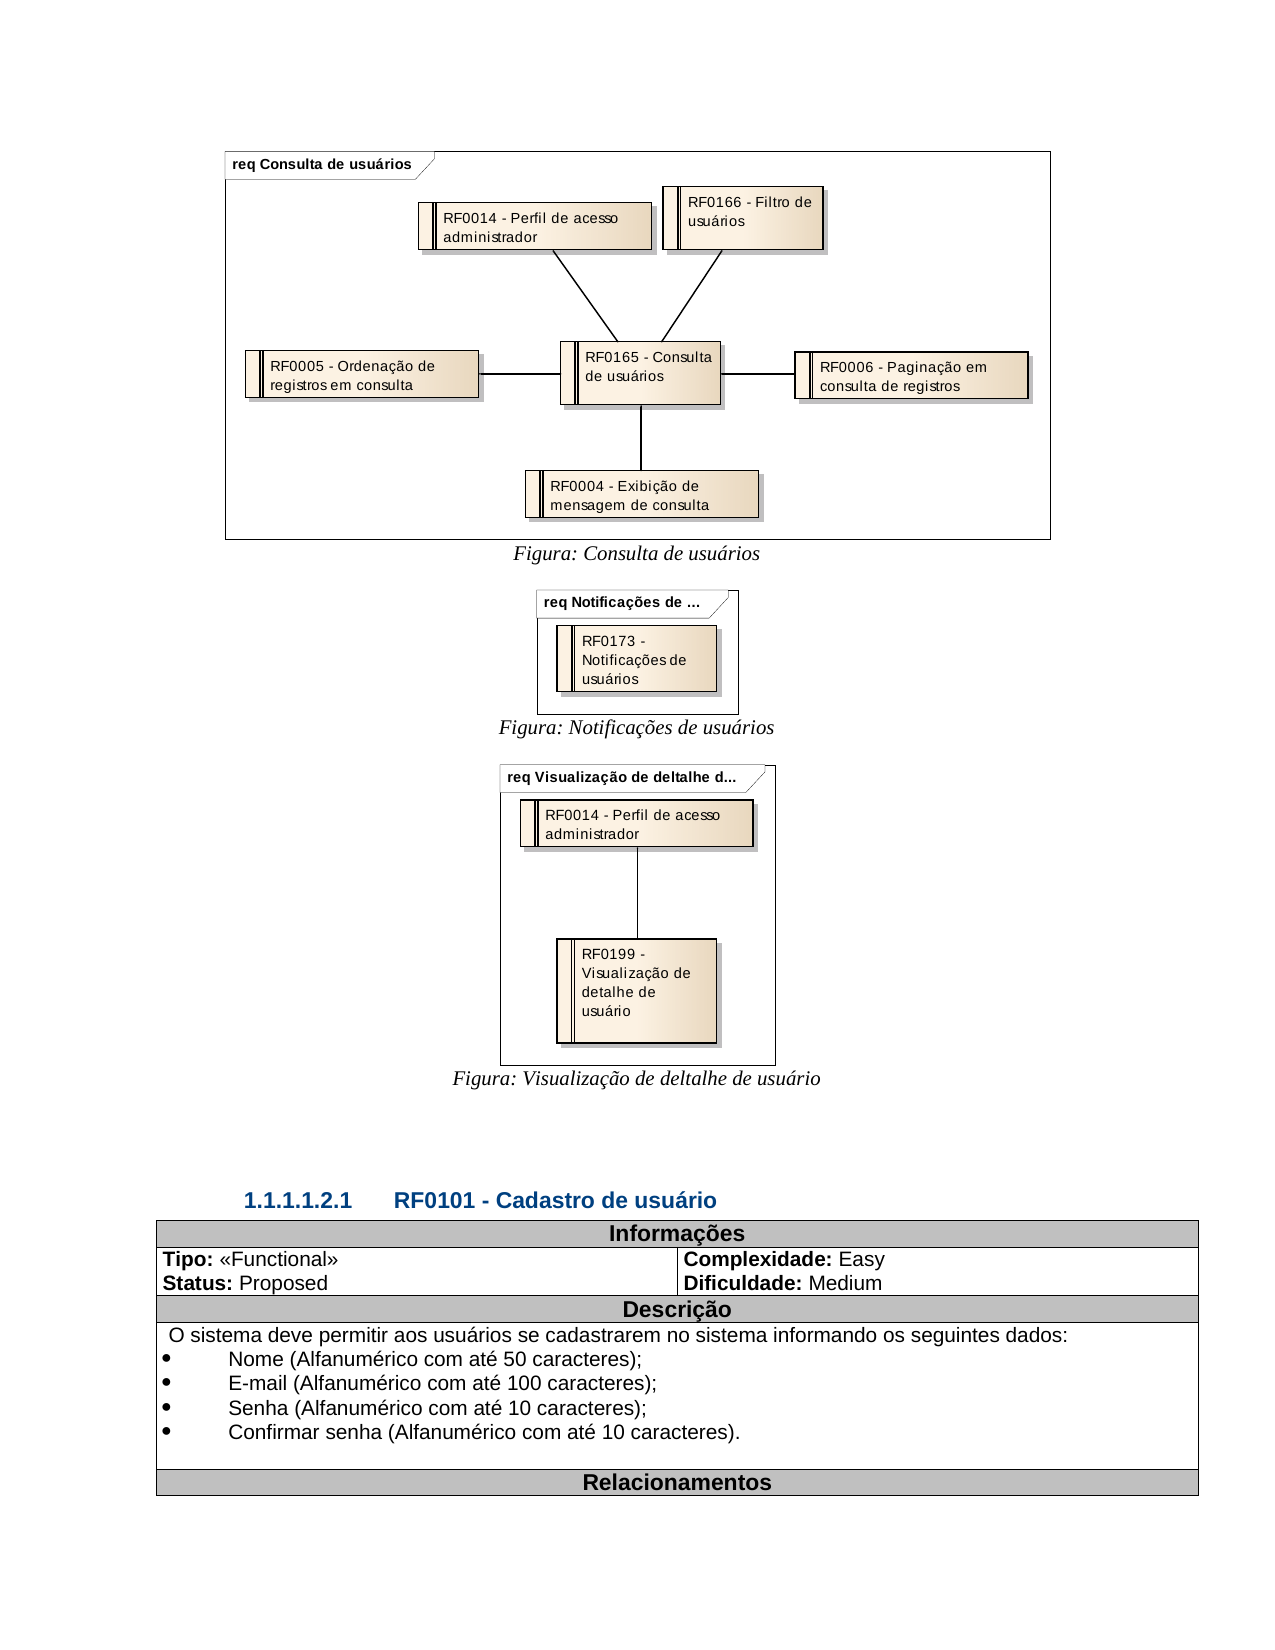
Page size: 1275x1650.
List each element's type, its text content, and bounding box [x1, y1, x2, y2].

table_cell O sistema deve permitir aos usuários se cadastrarem no sistema informando os seguintes dados: Nome (Alfanumérico com até 50 caracteres); E-mail (Alfanumérico com até 100 caracteres); Senha (Alfanumérico com até 10 caracteres); Confirmar senha (Alfanumérico com até 10 caracteres). [157, 1323, 1198, 1468]
table_header Informações [157, 1221, 1198, 1247]
text Figura: Visualização de deltalhe de usuário [150, 1066, 1125, 1090]
text Figura: Consulta de usuários [150, 541, 1125, 565]
table_cell Descrição [157, 1296, 1198, 1322]
text Figura: Notificações de usuários [150, 715, 1125, 739]
table_cell Relacionamentos [157, 1470, 1198, 1495]
table_cell Complexidade: Easy Dificuldade: Medium [678, 1248, 1198, 1295]
table_cell Tipo: «Functional» Status: Proposed [157, 1248, 677, 1295]
subtitle RF0101 - Cadastro de usuário [244, 1187, 1125, 1214]
